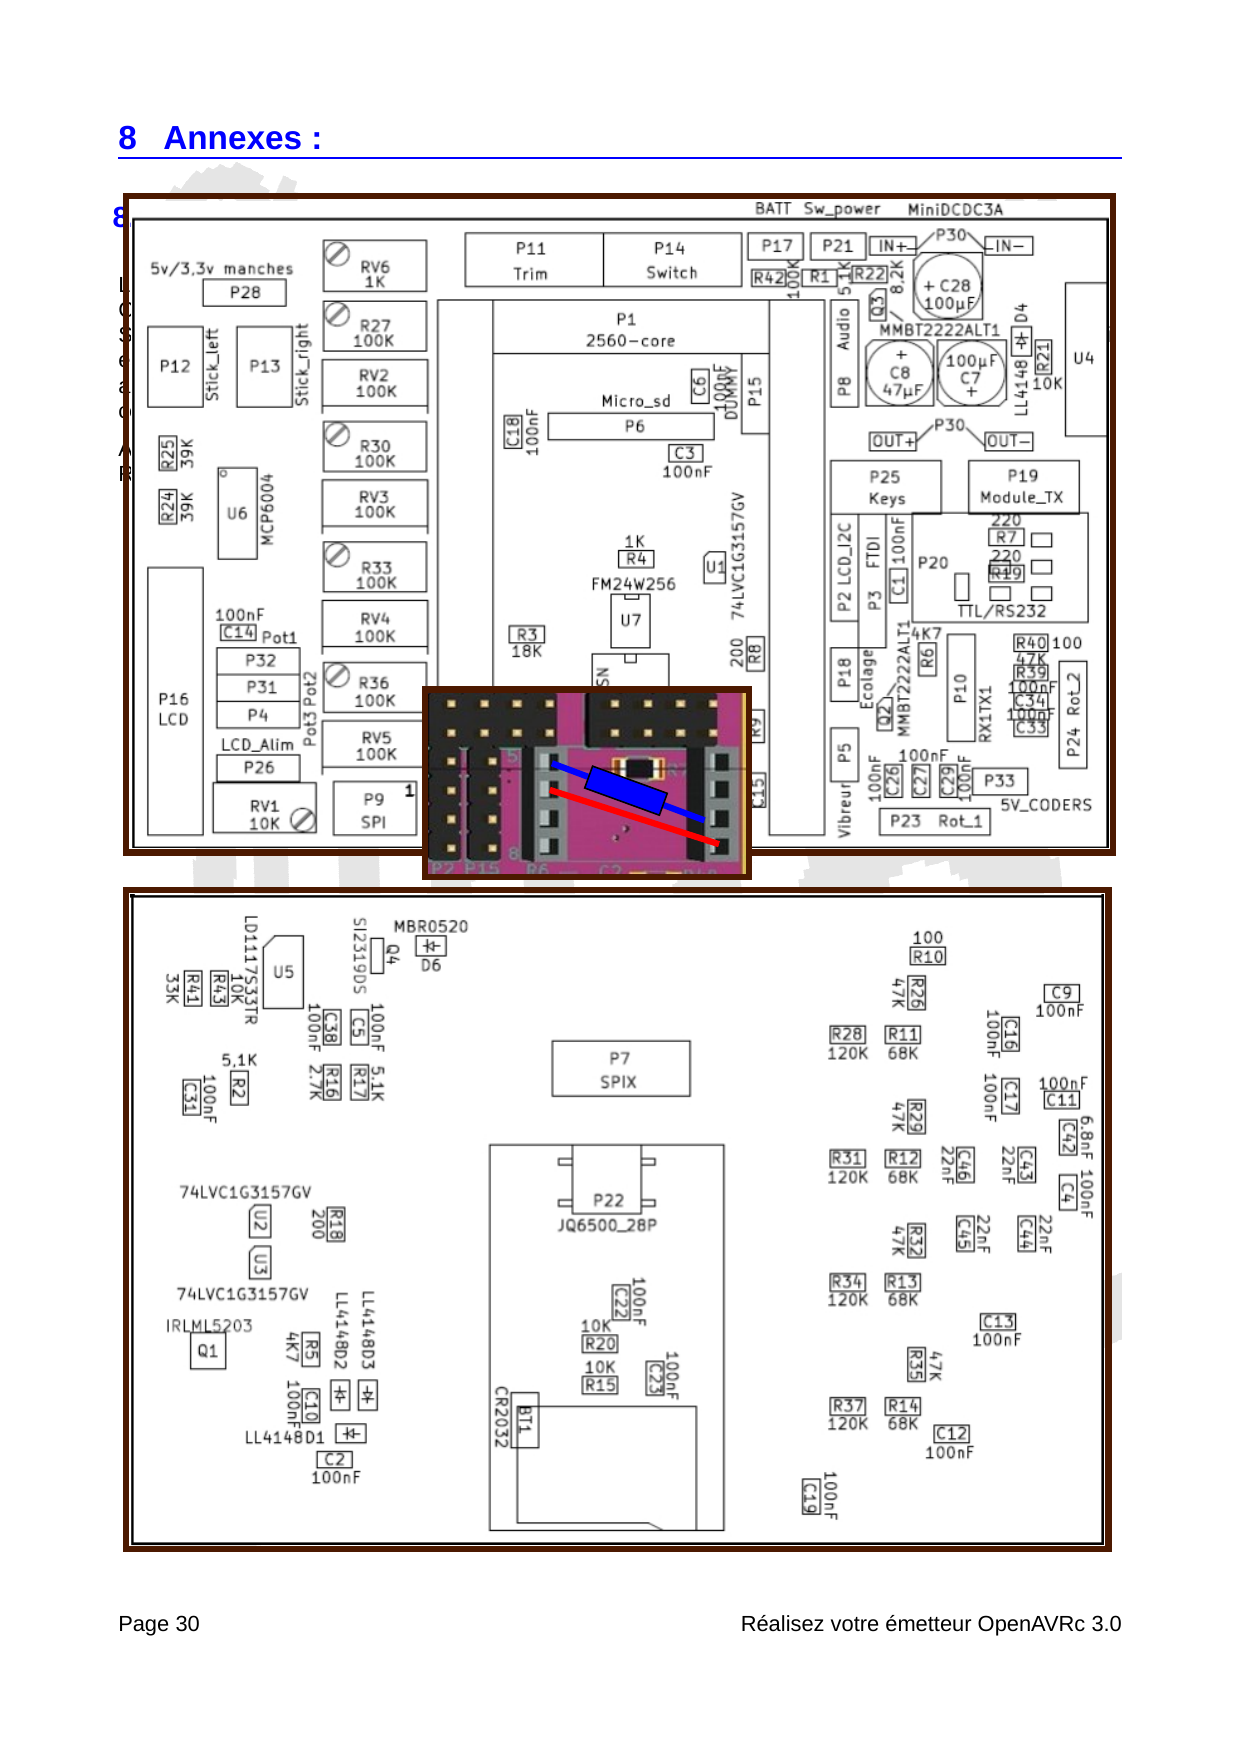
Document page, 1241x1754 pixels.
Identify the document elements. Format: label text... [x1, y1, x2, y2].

picture [132, 201, 1108, 848]
picture [131, 894, 1103, 1544]
picture [428, 693, 746, 873]
subtitle 8 Annexes : [118, 118, 1122, 157]
